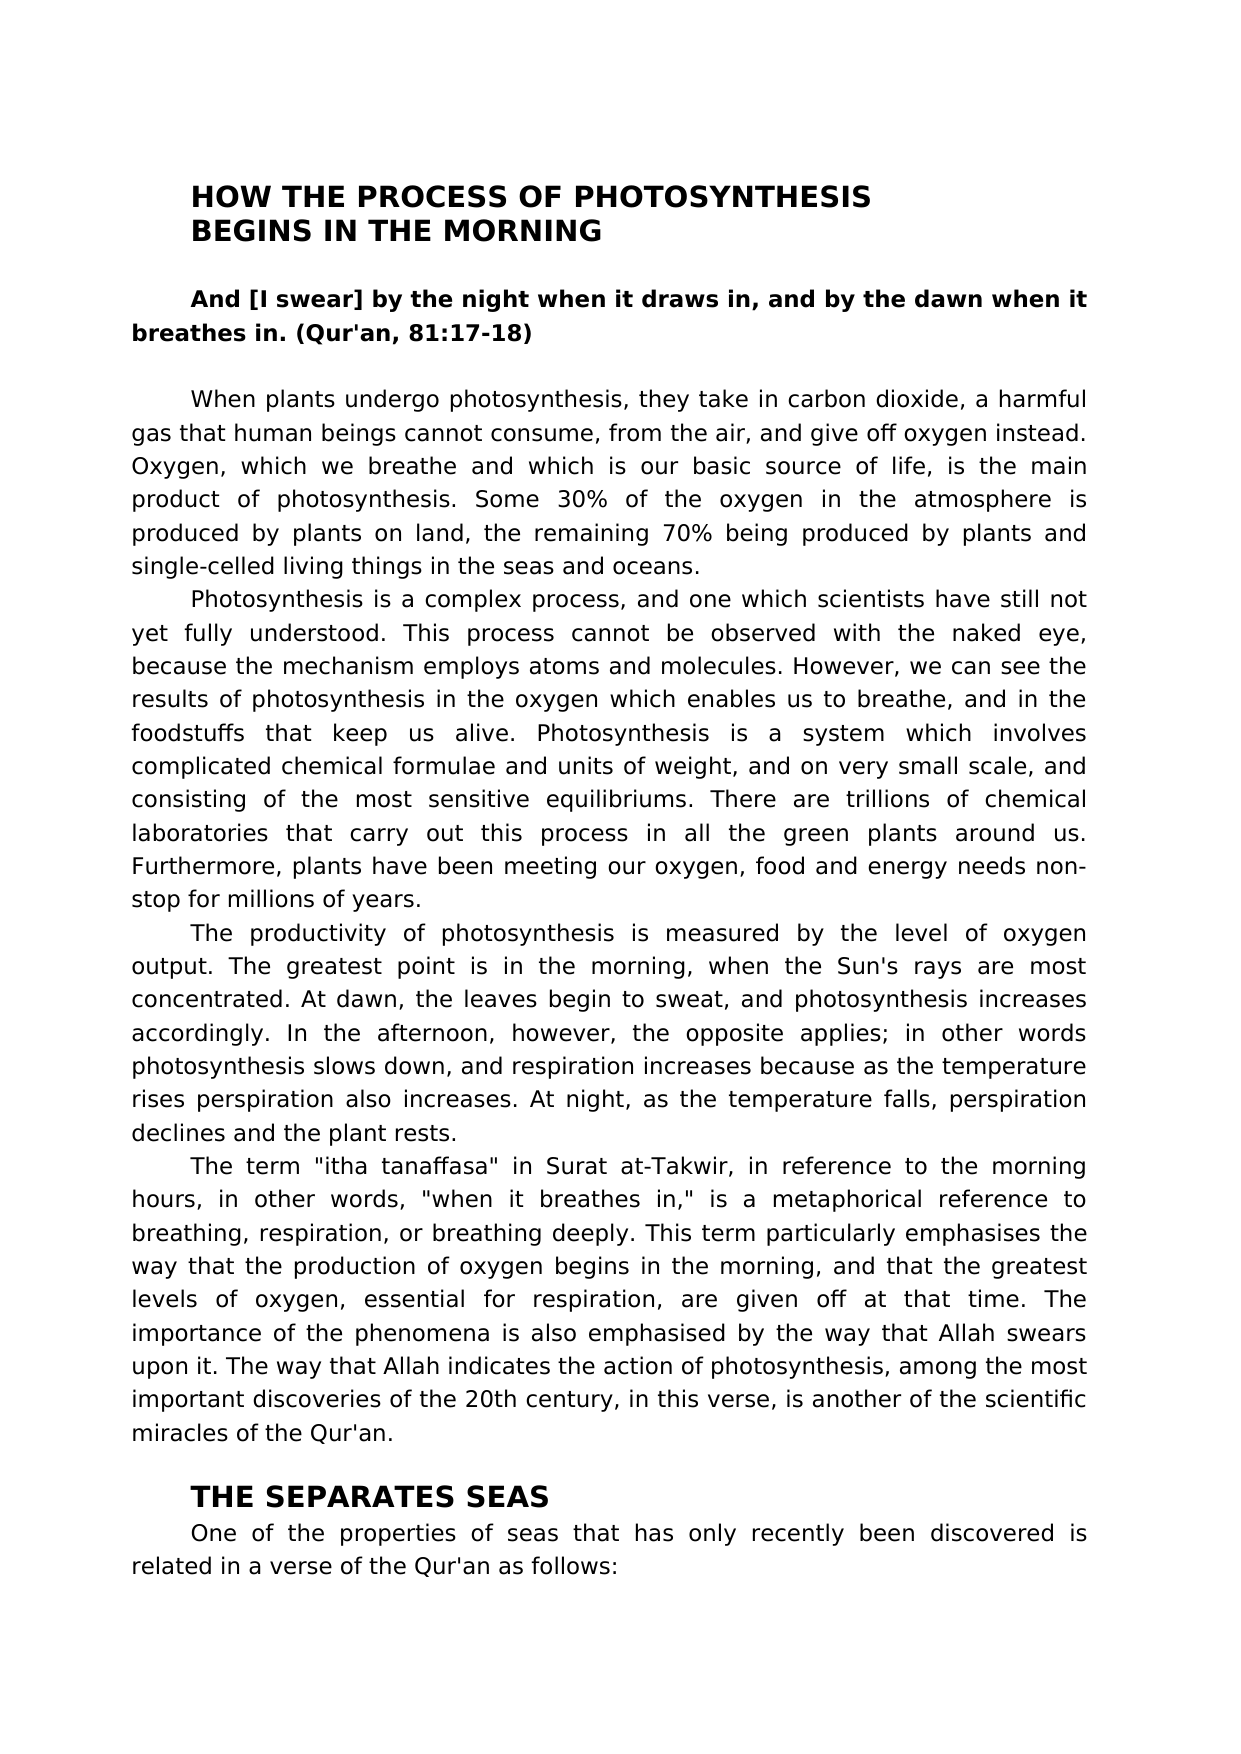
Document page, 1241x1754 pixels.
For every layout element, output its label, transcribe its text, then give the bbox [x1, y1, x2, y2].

text When plants undergo photosynthesis, they take in carbon dioxide, a harmful gas that human beings cannot consume, from the air, and give off oxygen instead. Oxygen, which we breathe and which is our basic source of life, is the main product of photosynthesis. Some 30% of the oxygen in the atmosphere is produced by plants on land, the remaining 70% being produced by plants and single-celled living things in the seas and oceans. [131, 381, 1088, 581]
text HOW THE PROCESS OF PHOTOSYNTHESIS [131, 181, 1088, 214]
text Photosynthesis is a complex process, and one which scientists have still not yet fully understood. This process cannot be observed with the naked eye, because the mechanism employs atoms and molecules. However, we can see the results of photosynthesis in the oxygen which enables us to breathe, and in the foodstuffs that keep us alive. Photosynthesis is a system which involves complicated chemical formulae and units of weight, and on very small scale, and consisting of the most sensitive equilibriums. There are trillions of chemical laboratories that carry out this process in all the green plants around us. Furthermore, plants have been meeting our oxygen, food and energy needs non-stop for millions of years. [131, 581, 1088, 914]
text The productivity of photosynthesis is measured by the level of oxygen output. The greatest point is in the morning, when the Sun's rays are most concentrated. At dawn, the leaves begin to sweat, and photosynthesis increases accordingly. In the afternoon, however, the opposite applies; in other words photosynthesis slows down, and respiration increases because as the temperature rises perspiration also increases. At night, as the temperature falls, perspiration declines and the plant rests. [131, 914, 1088, 1148]
text And [I swear] by the night when it draws in, and by the dawn when it breathes in. (Qur'an, 81:17-18) [131, 281, 1088, 348]
text THE SEPARATES SEAS [131, 1481, 1088, 1514]
text BEGINS IN THE MORNING [131, 214, 1088, 248]
text The term "itha tanaffasa" in Surat at-Takwir, in reference to the morning hours, in other words, "when it breathes in," is a metaphorical reference to breathing, respiration, or breathing deeply. This term particularly emphasises the way that the production of oxygen begins in the morning, and that the greatest levels of oxygen, essential for respiration, are given off at that time. The importance of the phenomena is also emphasised by the way that Allah swears upon it. The way that Allah indicates the action of photosynthesis, among the most important discoveries of the 20th century, in this verse, is another of the scientific miracles of the Qur'an. [131, 1148, 1088, 1448]
text One of the properties of seas that has only recently been discovered is related in a verse of the Qur'an as follows: [131, 1514, 1088, 1581]
